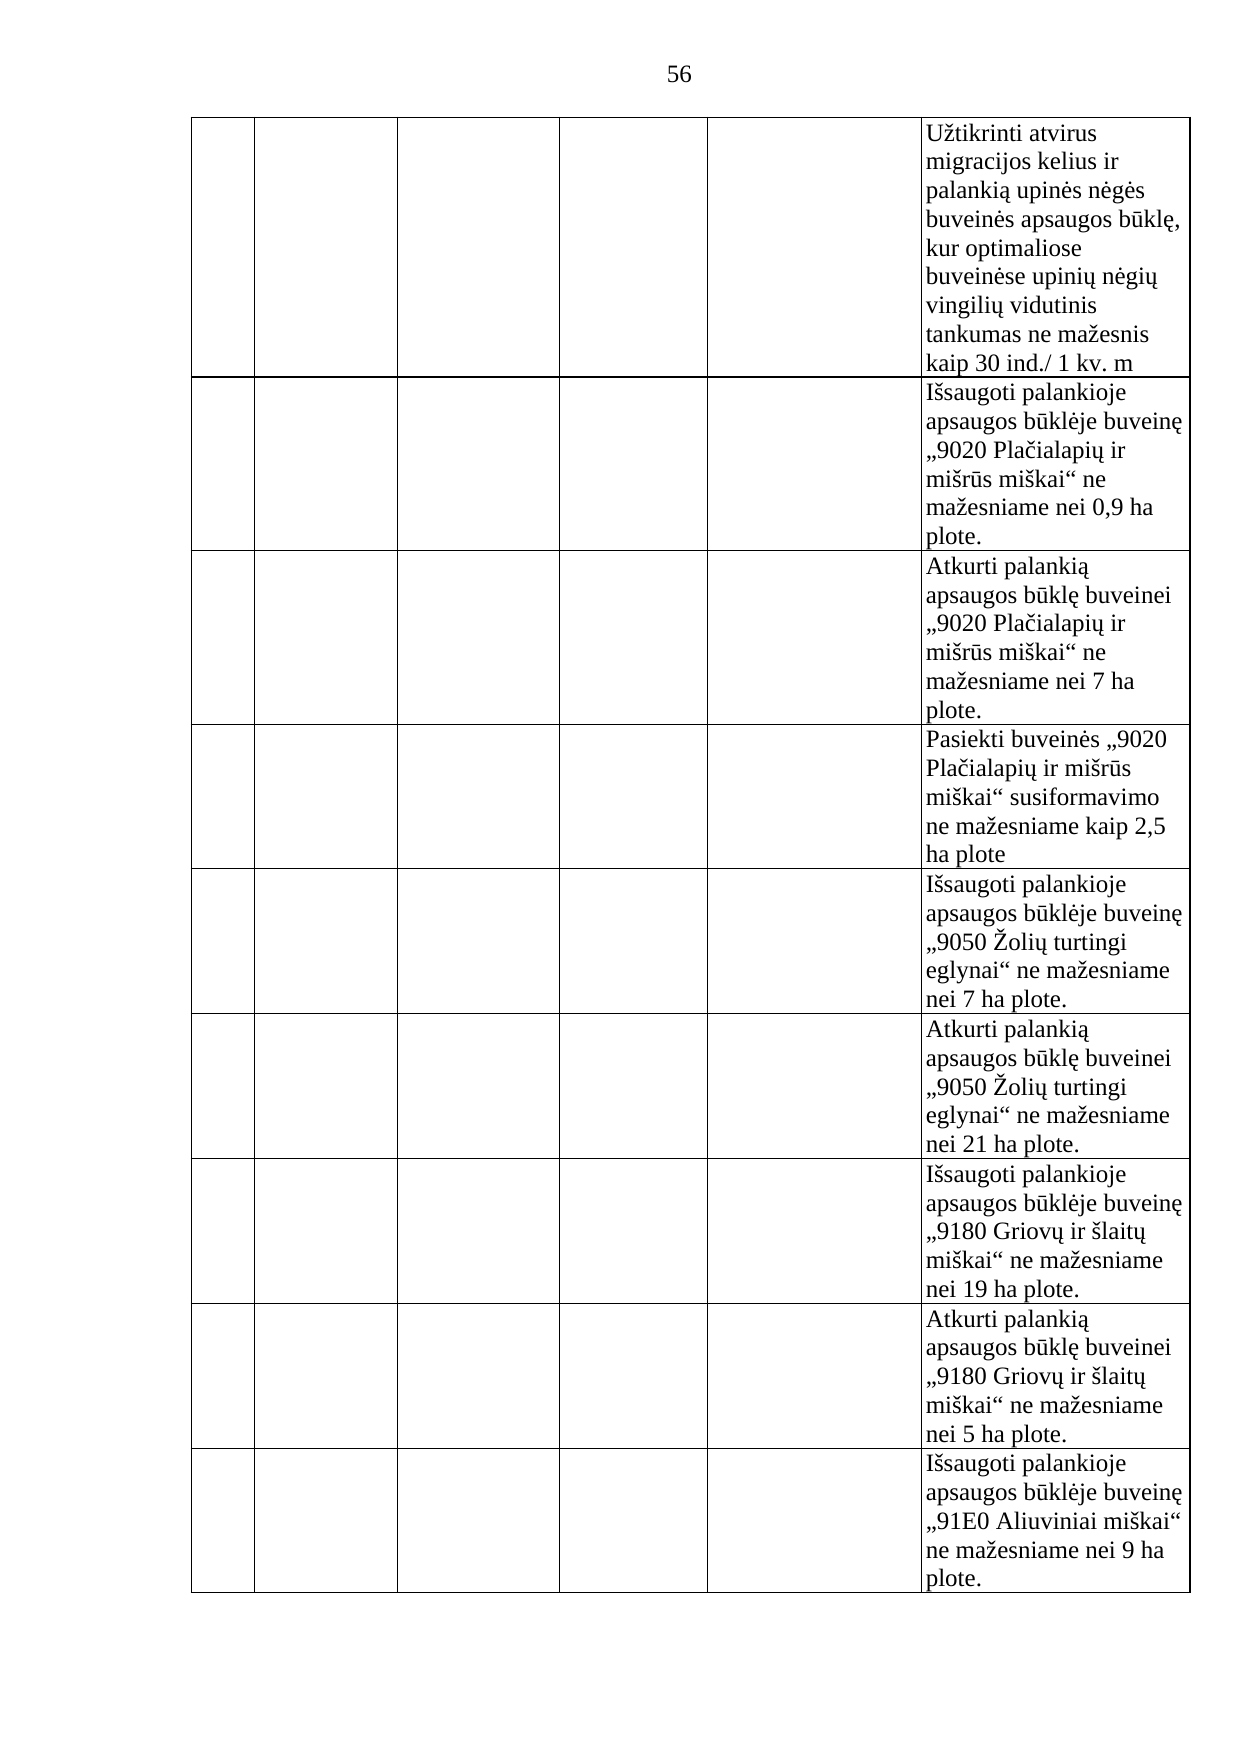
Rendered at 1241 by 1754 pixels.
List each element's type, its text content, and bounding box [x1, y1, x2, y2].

table_cell [708, 1014, 921, 1158]
table_cell [255, 118, 397, 376]
table_cell [398, 1304, 559, 1447]
table_cell Atkurti palankią apsaugos būklę buveinei „9020 Plačialapių ir mišrūs miškai“ ne mažesniame nei 7 ha plote. [922, 551, 1189, 723]
table_cell [398, 1159, 559, 1303]
table_cell [255, 869, 397, 1013]
table_cell [255, 725, 397, 868]
table_cell [192, 1304, 254, 1447]
table_cell [398, 869, 559, 1013]
table_cell [192, 725, 254, 868]
table_cell [708, 869, 921, 1013]
table_cell [192, 118, 254, 376]
table_cell [398, 118, 559, 376]
table_cell Išsaugoti palankioje apsaugos būklėje buveinę „9180 Griovų ir šlaitų miškai“ ne mažesniame nei 19 ha plote. [922, 1159, 1189, 1303]
table_cell [560, 1304, 707, 1447]
table_cell [192, 1159, 254, 1303]
table_cell Atkurti palankią apsaugos būklę buveinei „9050 Žolių turtingi eglynai“ ne mažesniame nei 21 ha plote. [922, 1014, 1189, 1158]
table_cell [398, 725, 559, 868]
table_cell [708, 725, 921, 868]
table_cell [708, 1449, 921, 1592]
table_cell [560, 378, 707, 550]
table_cell [708, 378, 921, 550]
table_cell [708, 551, 921, 723]
table_cell [192, 551, 254, 723]
table_cell [255, 551, 397, 723]
table_cell [255, 1159, 397, 1303]
table_cell [255, 1304, 397, 1447]
table_cell [192, 1449, 254, 1592]
table_cell [192, 378, 254, 550]
table_cell [560, 1159, 707, 1303]
table_cell Užtikrinti atvirus migracijos kelius ir palankią upinės nėgės buveinės apsaugos būklę, kur optimaliose buveinėse upinių nėgių vingilių vidutinis tankumas ne mažesnis kaip 30 ind./ 1 kv. m [922, 118, 1189, 376]
table_cell Išsaugoti palankioje apsaugos būklėje buveinę „9050 Žolių turtingi eglynai“ ne mažesniame nei 7 ha plote. [922, 869, 1189, 1013]
table_cell [708, 118, 921, 376]
table_cell [708, 1159, 921, 1303]
table_cell [398, 551, 559, 723]
table_cell [560, 551, 707, 723]
table_cell [560, 118, 707, 376]
table_cell [192, 1014, 254, 1158]
table_cell [560, 1014, 707, 1158]
table_cell Išsaugoti palankioje apsaugos būklėje buveinę „9020 Plačialapių ir mišrūs miškai“ ne mažesniame nei 0,9 ha plote. [922, 378, 1189, 550]
table_cell [398, 378, 559, 550]
table_cell [560, 869, 707, 1013]
table_cell Pasiekti buveinės „9020 Plačialapių ir mišrūs miškai“ susiformavimo ne mažesniame kaip 2,5 ha plote [922, 725, 1189, 868]
table_cell [560, 725, 707, 868]
table_cell [255, 378, 397, 550]
table_cell Išsaugoti palankioje apsaugos būklėje buveinę „91E0 Aliuviniai miškai“ ne mažesniame nei 9 ha plote. [922, 1449, 1189, 1592]
table_cell [398, 1014, 559, 1158]
table_cell [255, 1449, 397, 1592]
table_cell [192, 869, 254, 1013]
table_cell [398, 1449, 559, 1592]
table_cell Atkurti palankią apsaugos būklę buveinei „9180 Griovų ir šlaitų miškai“ ne mažesniame nei 5 ha plote. [922, 1304, 1189, 1447]
table_cell [255, 1014, 397, 1158]
table_cell [560, 1449, 707, 1592]
table_cell [708, 1304, 921, 1447]
